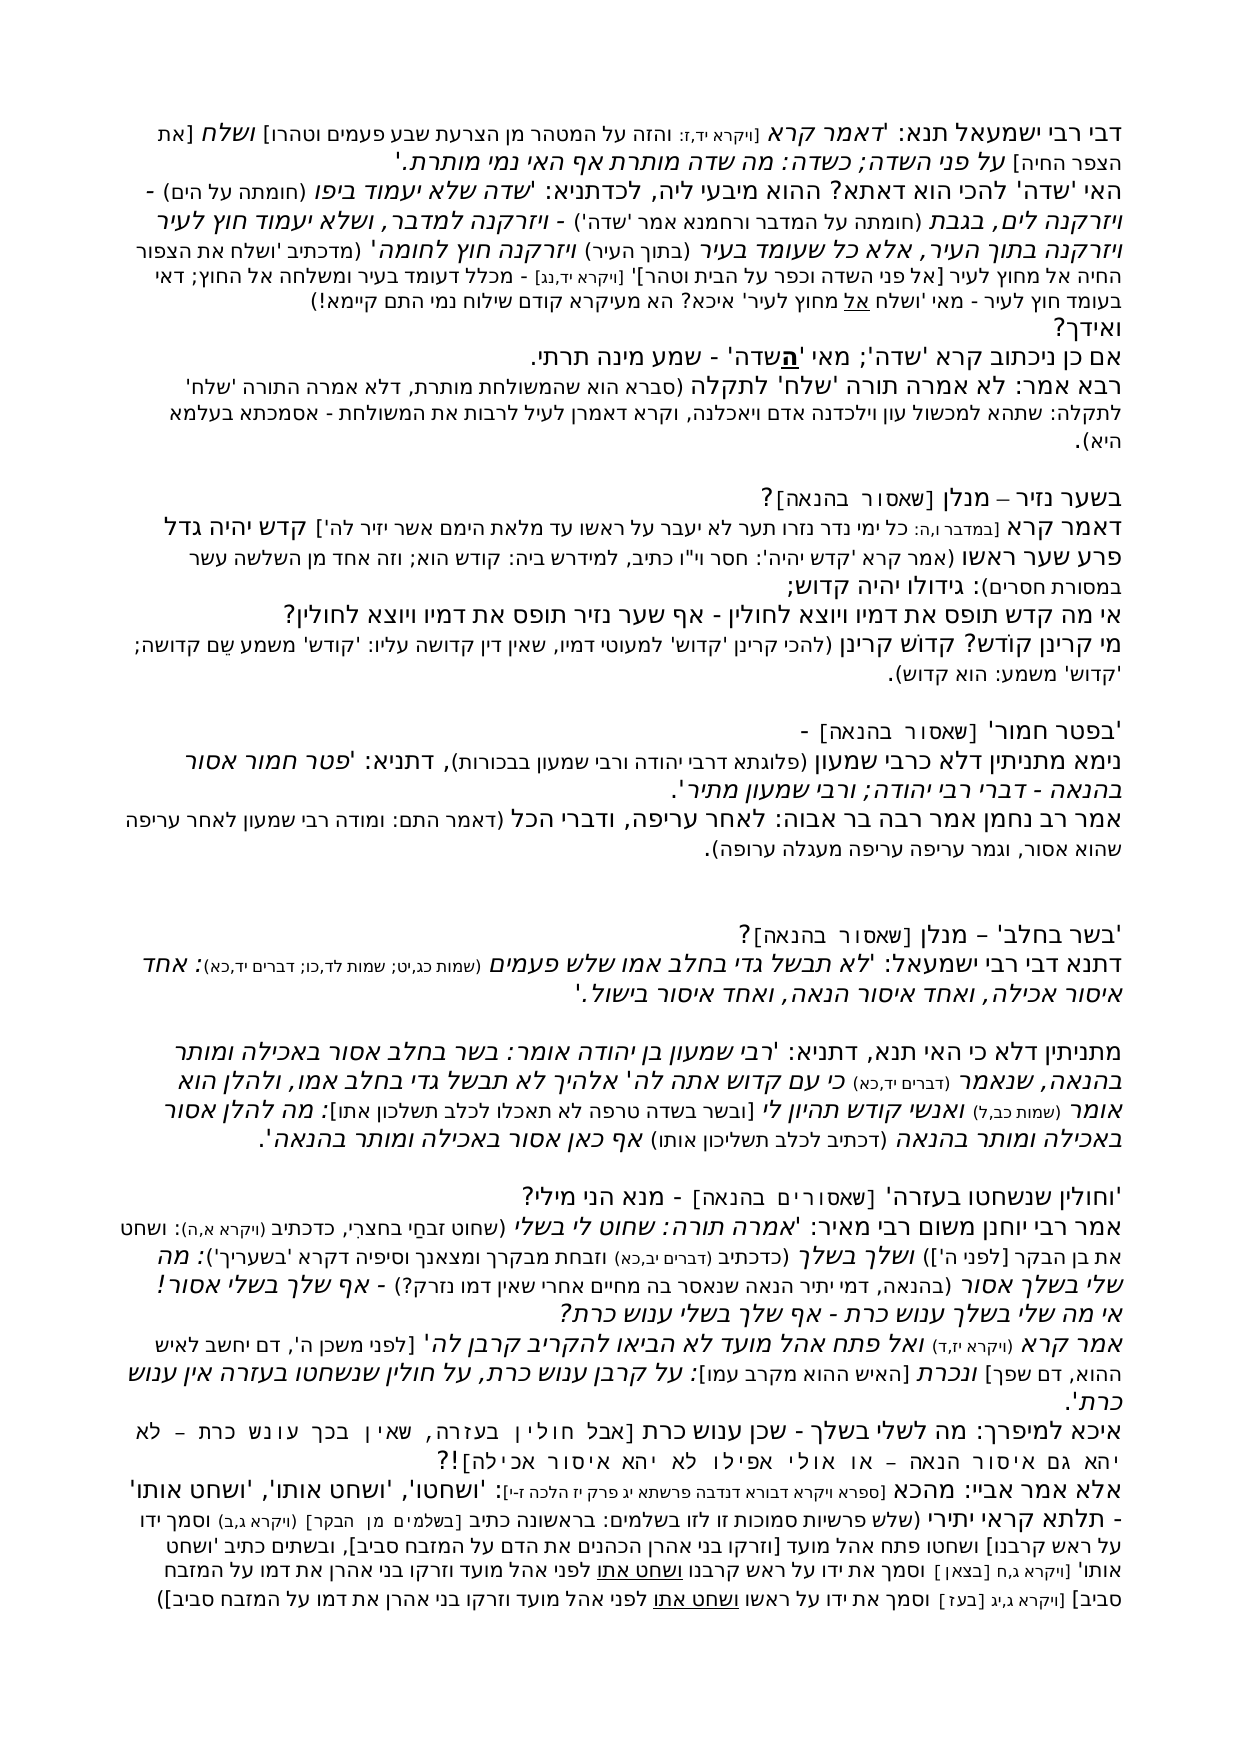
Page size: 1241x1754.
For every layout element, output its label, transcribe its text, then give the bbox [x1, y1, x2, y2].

text 'וחולין שנשחטו בעזרה' [שאסורים בהנאה] - מנא הני מילי? [118, 1182, 1122, 1212]
text רבא אמר: לא אמרה תורה 'שלח' לתקלה (סברא הוא שהמשולחת מותרת, דלא אמרה התורה 'שלח' לתקלה: שתהא למכשול עון וילכדנה אדם ויאכלנה, וקרא דאמרן לעיל לרבות את המשולחת - אסמכתא בעלמא היא). [118, 371, 1122, 454]
text אמר רב נחמן אמר רבה בר אבוה: לאחר עריפה, ודברי הכל (דאמר התם: ומודה רבי שמעון לאחר עריפה שהוא אסור, וגמר עריפה עריפה מעגלה ערופה). [118, 804, 1122, 863]
text אי מה קדש תופס את דמיו ויוצא לחולין - אף שער נזיר תופס את דמיו ויוצא לחולין? [118, 600, 1122, 629]
text אמר קרא (ויקרא יז,ד) ואל פתח אהל מועד לא הביאו להקריב קרבן לה' [לפני משכן ה', דם יחשב לאיש ההוא, דם שפך] ונכרת [האיש ההוא מקרב עמו]: על קרבן ענוש כרת, על חולין שנשחטו בעזרה אין ענוש כרת'. [118, 1329, 1122, 1416]
text דבי רבי ישמעאל תנא: 'דאמר קרא [ויקרא יד,ז: והזה על המטהר מן הצרעת שבע פעמים וטהרו] ושלח [את הצפר החיה] על פני השדה; כשדה: מה שדה מותרת אף האי נמי מותרת.' [118, 118, 1122, 177]
text דתנא דבי רבי ישמעאל: 'לא תבשל גדי בחלב אמו שלש פעמים (שמות כג,יט; שמות לד,כו; דברים יד,כא): אחד איסור אכילה, ואחד איסור הנאה, ואחד איסור בישול.' [118, 949, 1122, 1008]
text 'בפטר חמור' [שאסור בהנאה] - [118, 716, 1122, 746]
text אלא אמר אביי: מהכא [ספרא ויקרא דבורא דנדבה פרשתא יג פרק יז הלכה ז-י]: 'ושחטו', 'ושחט אותו', 'ושחט אותו' - תלתא קראי יתירי (שלש פרשיות סמוכות זו לזו בשלמים: בראשונה כתיב [בשלמים מן הבקר] (ויקרא ג,ב) וסמך ידו על ראש קרבנו] ושחטו פתח אהל מועד [וזרקו בני אהרן הכהנים את הדם על המזבח סביב], ובשתים כתיב 'ושחט אותו' [ויקרא ג,ח [בצאן] וסמך את ידו על ראש קרבנו ושחט אתו לפני אהל מועד וזרקו בני אהרן את דמו על המזבח סביב] [ויקרא ג,יג [בעז] וסמך את ידו על ראשו ושחט אתו לפני אהל מועד וזרקו בני אהרן את דמו על המזבח סביב]) [118, 1475, 1122, 1612]
text ואידך? [118, 313, 1122, 342]
text איכא למיפרך: מה לשלי בשלך - שכן ענוש כרת [אבל חולין בעזרה, שאין בכך עונש כרת – לא יהא גם איסור הנאה – או אולי אפילו לא יהא איסור אכילה]!? [118, 1416, 1122, 1475]
text אמר רבי יוחנן משום רבי מאיר: 'אמרה תורה: שחוט לי בשלי (שחוט זבחַי בחצרִי, כדכתיב (ויקרא א,ה): ושחט את בן הבקר [לפני ה']) ושלך בשלך (כדכתיב (דברים יב,כא) וזבחת מבקרך ומצאנך וסיפיה דקרא 'בשעריך'): מה שלי בשלך אסור (בהנאה, דמי יתיר הנאה שנאסר בה מחיים אחרי שאין דמו נזרק?) - אף שלך בשלי אסור! [118, 1212, 1122, 1300]
text בשער נזיר – מנלן [שאסור בהנאה]? [118, 483, 1122, 512]
text דאמר קרא [במדבר ו,ה: כל ימי נדר נזרו תער לא יעבר על ראשו עד מלאת הימם אשר יזיר לה'] קדש יהיה גדל פרע שער ראשו (אמר קרא 'קדש יהיה': חסר וי"ו כתיב, למידרש ביה: קודש הוא; וזה אחד מן השלשה עשר במסורת חסרים): גידולו יהיה קדוש; [118, 512, 1122, 600]
text 'בשר בחלב' – מנלן [שאסור בהנאה]? [118, 920, 1122, 949]
text נימא מתניתין דלא כרבי שמעון (פלוגתא דרבי יהודה ורבי שמעון בבכורות), דתניא: 'פטר חמור אסור בהנאה - דברי רבי יהודה; ורבי שמעון מתיר'. [118, 746, 1122, 804]
text מי קרינן קוֹדש? קדוֹש קרינן (להכי קרינן 'קדוש' למעוטי דמיו, שאין דין קדושה עליו: 'קודש' משמע שֵם קדושה; 'קדוש' משמע: הוא קדוש). [118, 629, 1122, 688]
text מתניתין דלא כי האי תנא, דתניא: 'רבי שמעון בן יהודה אומר: בשר בחלב אסור באכילה ומותר בהנאה, שנאמר (דברים יד,כא) כי עם קדוש אתה לה' אלהיך לא תבשל גדי בחלב אמו, ולהלן הוא אומר (שמות כב,ל) ואנשי קודש תהיון לי [ובשר בשדה טרפה לא תאכלו לכלב תשלכון אתו]: מה להלן אסור באכילה ומותר בהנאה (דכתיב לכלב תשליכון אותו) אף כאן אסור באכילה ומותר בהנאה'. [118, 1037, 1122, 1154]
text אי מה שלי בשלך ענוש כרת - אף שלך בשלי ענוש כרת? [118, 1300, 1122, 1329]
text האי 'שדה' להכי הוא דאתא? ההוא מיבעי ליה, לכדתניא: 'שדה שלא יעמוד ביפו (חומתה על הים) - ויזרקנה לים, בגבת (חומתה על המדבר ורחמנא אמר 'שדה') - ויזרקנה למדבר, ושלא יעמוד חוץ לעיר ויזרקנה בתוך העיר, אלא כל שעומד בעיר (בתוך העיר) ויזרקנה חוץ לחומה' (מדכתיב 'ושלח את הצפור החיה אל מחוץ לעיר [אל פני השדה וכפר על הבית וטהר]' [ויקרא יד,נג] - מכלל דעומד בעיר ומשלחה אל החוץ; דאי בעומד חוץ לעיר - מאי 'ושלח אל מחוץ לעיר' איכא? הא מעיקרא קודם שילוח נמי התם קיימא!) [118, 177, 1122, 313]
text אם כן ניכתוב קרא 'שדה'; מאי 'השדה' - שמע מינה תרתי. [118, 342, 1122, 371]
